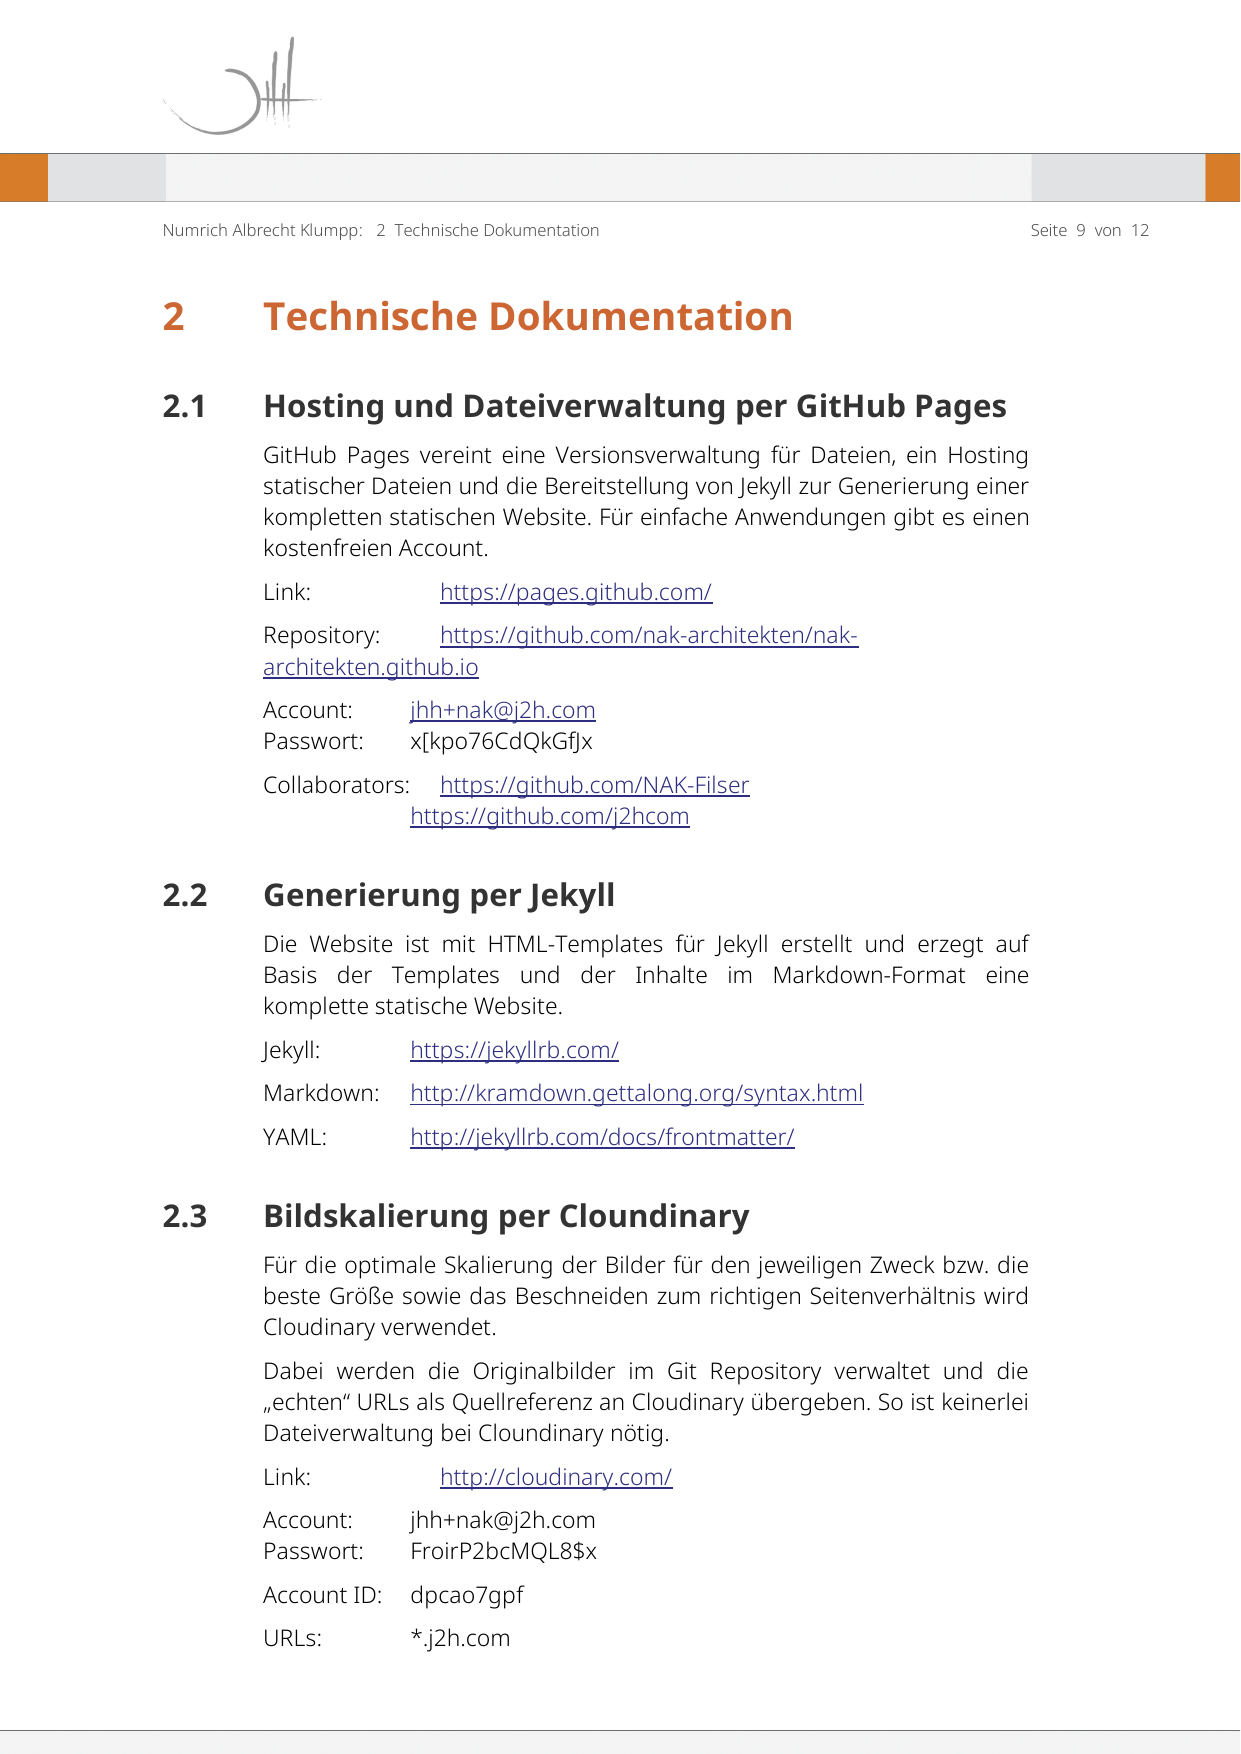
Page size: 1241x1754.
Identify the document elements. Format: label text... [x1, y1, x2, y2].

subtitle Technische Dokumentation [162, 289, 1031, 342]
text Account ID: dpcao7gpf [263, 1579, 1031, 1610]
text URLs: *.j2h.com [263, 1622, 1031, 1653]
text Für die optimale Skalierung der Bilder für den jeweiligen Zweck bzw. die beste Größe sowie das Beschneiden zum richtigen Seitenverhältnis wird Cloudinary verwendet. [263, 1249, 1031, 1342]
text Die Website ist mit HTML-Templates für Jekyll erstellt und erzegt auf Basis der Templates und der Inhalte im Markdown-Format eine komplette statische Website. [263, 928, 1031, 1021]
text Jekyll: https://jekyllrb.com/ [263, 1034, 1031, 1065]
picture [0, 1730, 1241, 1754]
text Repository: https://github.com/nak-architekten/nak-architekten.github.io [263, 619, 1031, 682]
text Account: jhh+nak@j2h.com Passwort: FroirP2bcMQL8$x [263, 1504, 1031, 1566]
text YAML: http://jekyllrb.com/docs/frontmatter/ [263, 1121, 1031, 1152]
text GitHub Pages vereint eine Versionsverwaltung für Dateien, ein Hosting statischer Dateien und die Bereitstellung von Jekyll zur Generierung einer kompletten statischen Website. Für einfache Anwendungen gibt es einen kostenfreien Account. [263, 439, 1031, 563]
text Link: http://cloudinary.com/ [263, 1461, 1031, 1492]
text Collaborators: https://github.com/NAK-Filser https://github.com/j2hcom [263, 769, 1031, 831]
text Account: jhh+nak@j2h.com Passwort: x[kpo76CdQkGfJx [263, 694, 1031, 756]
picture [162, 35, 322, 136]
text Link: https://pages.github.com/ [263, 576, 1031, 607]
subtitle Generierung per Jekyll [162, 873, 1031, 916]
text Markdown: http://kramdown.gettalong.org/syntax.html [263, 1077, 1031, 1108]
subtitle Bildskalierung per Cloundinary [162, 1194, 1031, 1237]
picture [0, 153, 1241, 202]
subtitle Hosting und Dateiverwaltung per GitHub Pages [162, 384, 1031, 427]
text Dabei werden die Originalbilder im Git Repository verwaltet und die „echten“ URLs als Quellreferenz an Cloudinary übergeben. So ist keinerlei Dateiverwaltung bei Cloundinary nötig. [263, 1355, 1031, 1448]
